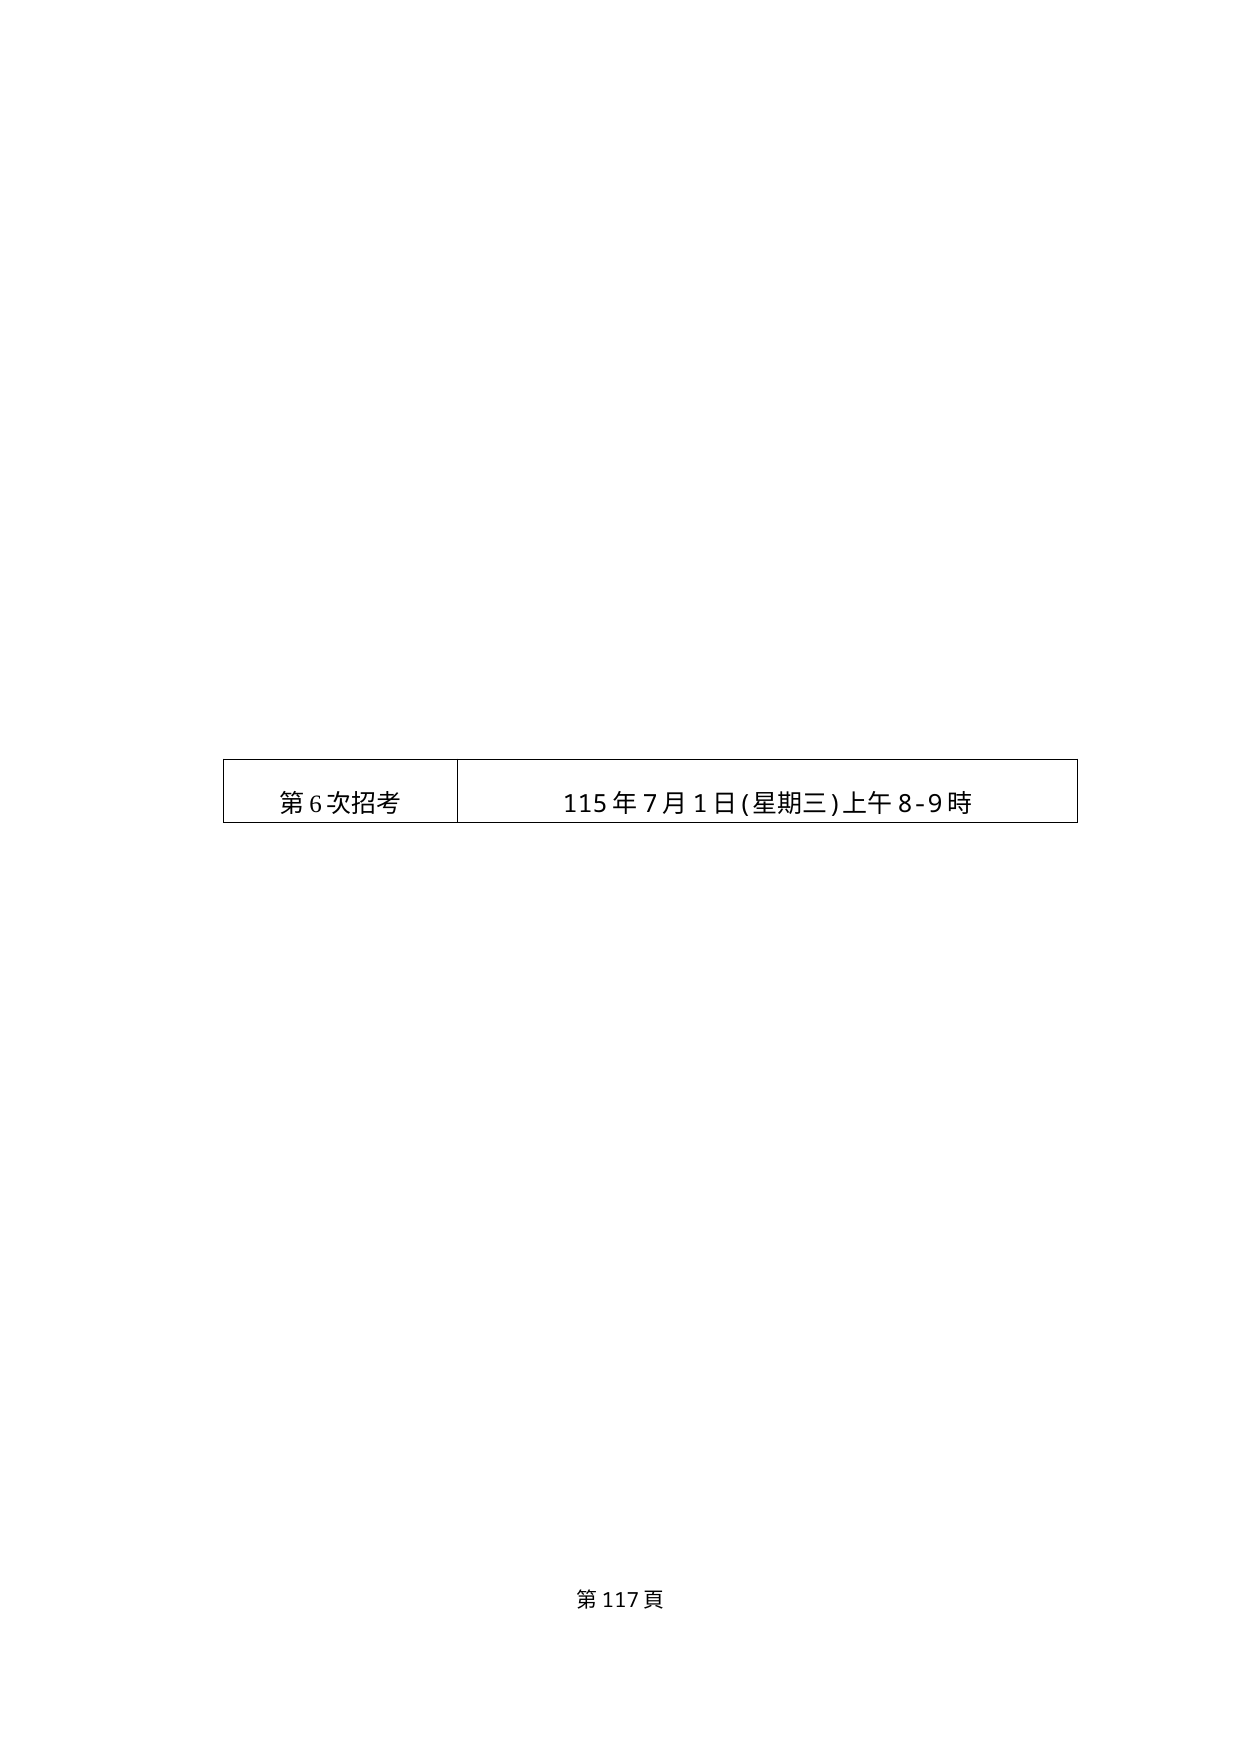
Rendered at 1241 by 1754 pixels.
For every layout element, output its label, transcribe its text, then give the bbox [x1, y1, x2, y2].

table_cell 115年7月1日(星期三)上午8-9時 [458, 760, 1077, 822]
table_cell 第6次招考 [224, 760, 457, 822]
